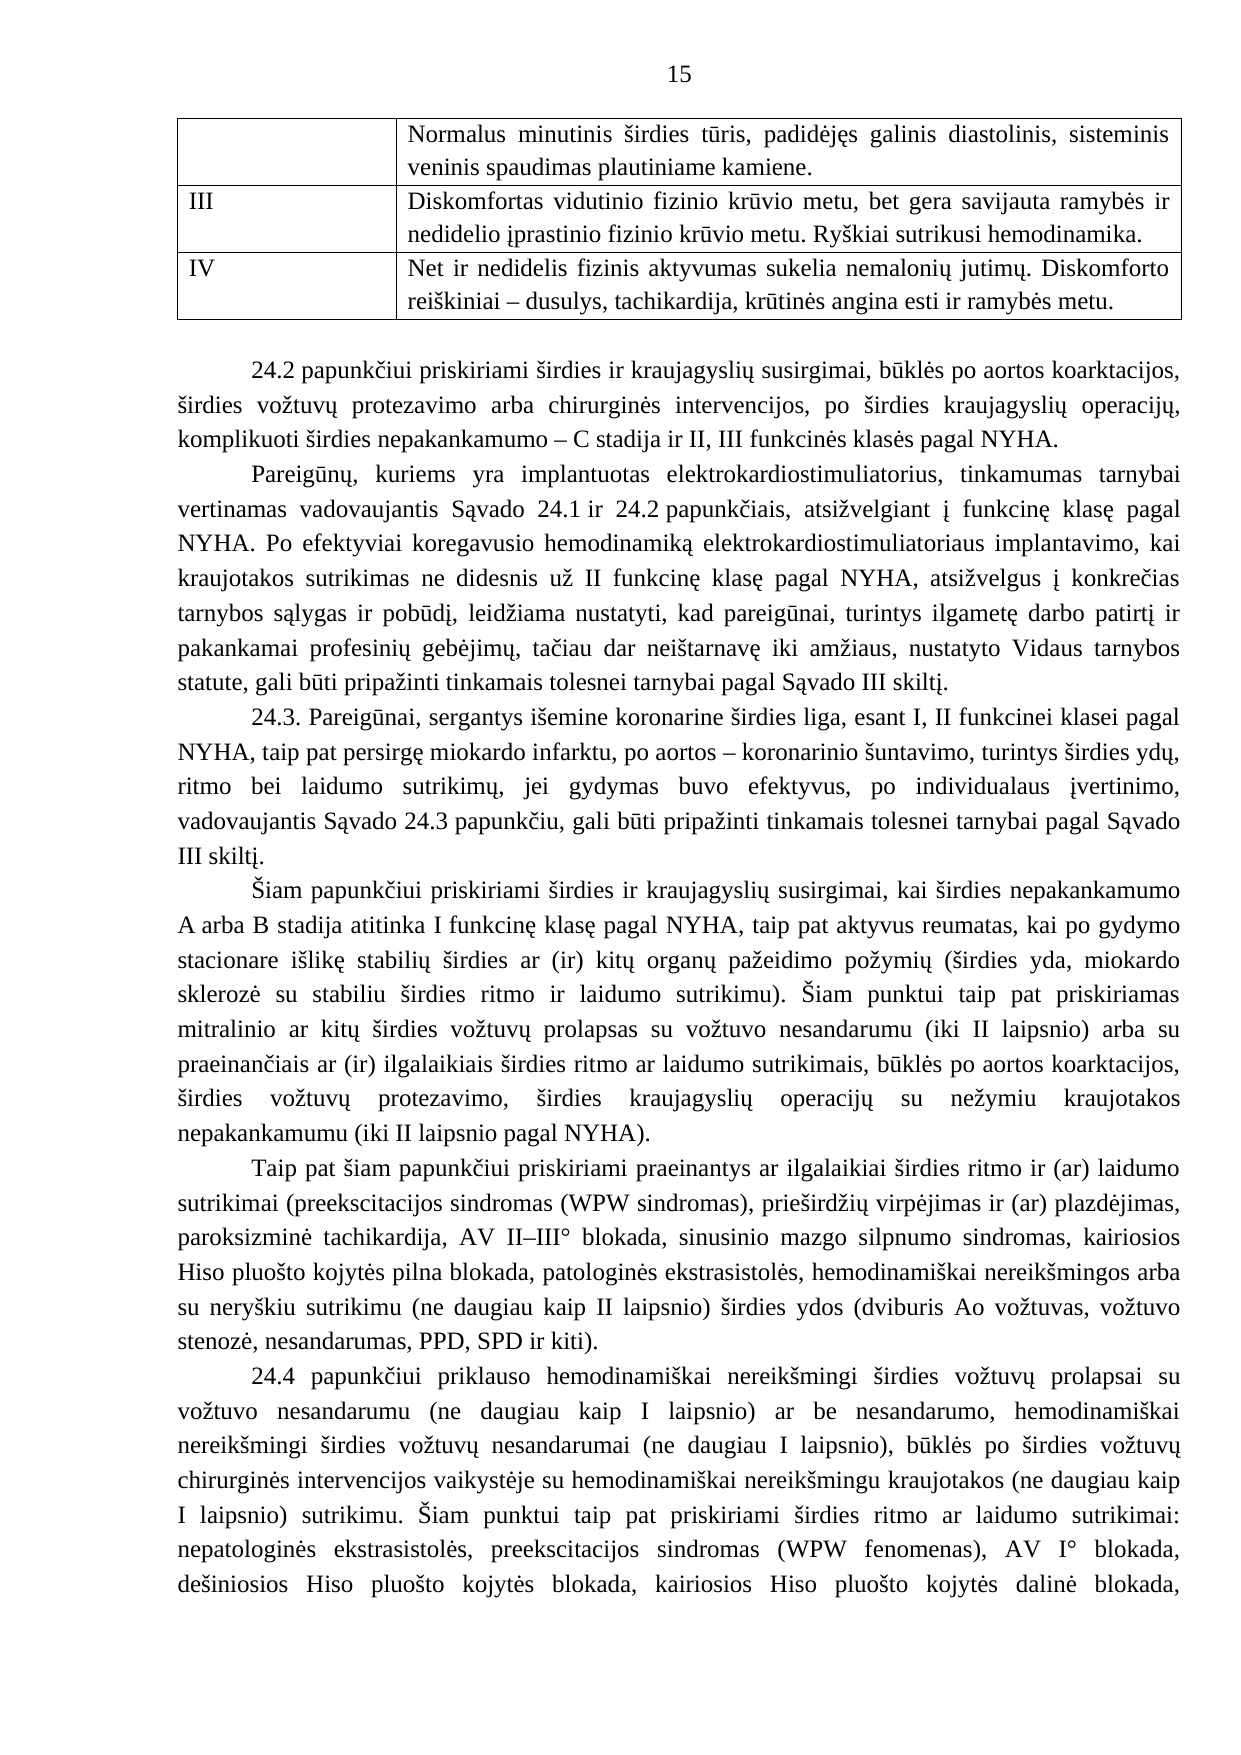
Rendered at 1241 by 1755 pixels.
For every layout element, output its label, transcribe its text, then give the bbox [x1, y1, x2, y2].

text Šiam papunkčiui priskiriami širdies ir kraujagyslių susirgimai, kai širdies nepakankamumo A arba B stadija atitinka I funkcinę klasę pagal NYHA, taip pat aktyvus reumatas, kai po gydymo stacionare išlikę stabilių širdies ar (ir) kitų organų pažeidimo požymių (širdies yda, miokardo sklerozė su stabiliu širdies ritmo ir laidumo sutrikimu). Šiam punktui taip pat priskiriamas mitralinio ar kitų širdies vožtuvų prolapsas su vožtuvo nesandarumu (iki II laipsnio) arba su praeinančiais ar (ir) ilgalaikiais širdies ritmo ar laidumo sutrikimais, būklės po aortos koarktacijos, širdies vožtuvų protezavimo, širdies kraujagyslių operacijų su nežymiu kraujotakos nepakankamumu (iki II laipsnio pagal NYHA). [177, 875, 1181, 1147]
text Pareigūnų, kuriems yra implantuotas elektrokardiostimuliatorius, tinkamumas tarnybai vertinamas vadovaujantis Sąvado 24.1 ir 24.2 papunkčiais, atsižvelgiant į funkcinę klasę pagal NYHA. Po efektyviai koregavusio hemodinamiką elektrokardiostimuliatoriaus implantavimo, kai kraujotakos sutrikimas ne didesnis už II funkcinę klasę pagal NYHA, atsižvelgus į konkrečias tarnybos sąlygas ir pobūdį, leidžiama nustatyti, kad pareigūnai, turintys ilgametę darbo patirtį ir pakankamai profesinių gebėjimų, tačiau dar neištarnavę iki amžiaus, nustatyto Vidaus tarnybos statute, gali būti pripažinti tinkamais tolesnei tarnybai pagal Sąvado III skiltį. [177, 459, 1181, 696]
text 24.4 papunkčiui priklauso hemodinamiškai nereikšmingi širdies vožtuvų prolapsai su vožtuvo nesandarumu (ne daugiau kaip I laipsnio) ar be nesandarumo, hemodinamiškai nereikšmingi širdies vožtuvų nesandarumai (ne daugiau I laipsnio), būklės po širdies vožtuvų chirurginės intervencijos vaikystėje su hemodinamiškai nereikšmingu kraujotakos (ne daugiau kaip I laipsnio) sutrikimu. Šiam punktui taip pat priskiriami širdies ritmo ar laidumo sutrikimai: nepatologinės ekstrasistolės, preekscitacijos sindromas (WPW fenomenas), AV I° blokada, dešiniosios Hiso pluošto kojytės blokada, kairiosios Hiso pluošto kojytės dalinė blokada, [177, 1361, 1181, 1598]
table_cell IV [178, 253, 396, 319]
text Taip pat šiam papunkčiui priskiriami praeinantys ar ilgalaikiai širdies ritmo ir (ar) laidumo sutrikimai (preekscitacijos sindromas (WPW sindromas), prieširdžių virpėjimas ir (ar) plazdėjimas, paroksizminė tachikardija, AV II–III° blokada, sinusinio mazgo silpnumo sindromas, kairiosios Hiso pluošto kojytės pilna blokada, patologinės ekstrasistolės, hemodinamiškai nereikšmingos arba su neryškiu sutrikimu (ne daugiau kaip II laipsnio) širdies ydos (dviburis Ao vožtuvas, vožtuvo stenozė, nesandarumas, PPD, SPD ir kiti). [177, 1153, 1181, 1355]
table_cell Normalus minutinis širdies tūris, padidėjęs galinis diastolinis, sisteminis veninis spaudimas plautiniame kamiene. [397, 119, 1181, 185]
table_cell [178, 119, 396, 185]
table_cell Net ir nedidelis fizinis aktyvumas sukelia nemalonių jutimų. Diskomforto reiškiniai – dusulys, tachikardija, krūtinės angina esti ir ramybės metu. [397, 253, 1181, 319]
text 24.2 papunkčiui priskiriami širdies ir kraujagyslių susirgimai, būklės po aortos koarktacijos, širdies vožtuvų protezavimo arba chirurginės intervencijos, po širdies kraujagyslių operacijų, komplikuoti širdies nepakankamumo – C stadija ir II, III funkcinės klasės pagal NYHA. [177, 355, 1181, 453]
text 24.3. Pareigūnai, sergantys išemine koronarine širdies liga, esant I, II funkcinei klasei pagal NYHA, taip pat persirgę miokardo infarktu, po aortos – koronarinio šuntavimo, turintys širdies ydų, ritmo bei laidumo sutrikimų, jei gydymas buvo efektyvus, po individualaus įvertinimo, vadovaujantis Sąvado 24.3 papunkčiu, gali būti pripažinti tinkamais tolesnei tarnybai pagal Sąvado III skiltį. [177, 702, 1181, 869]
table_cell Diskomfortas vidutinio fizinio krūvio metu, bet gera savijauta ramybės ir nedidelio įprastinio fizinio krūvio metu. Ryškiai sutrikusi hemodinamika. [397, 186, 1181, 252]
table_cell III [178, 186, 396, 252]
